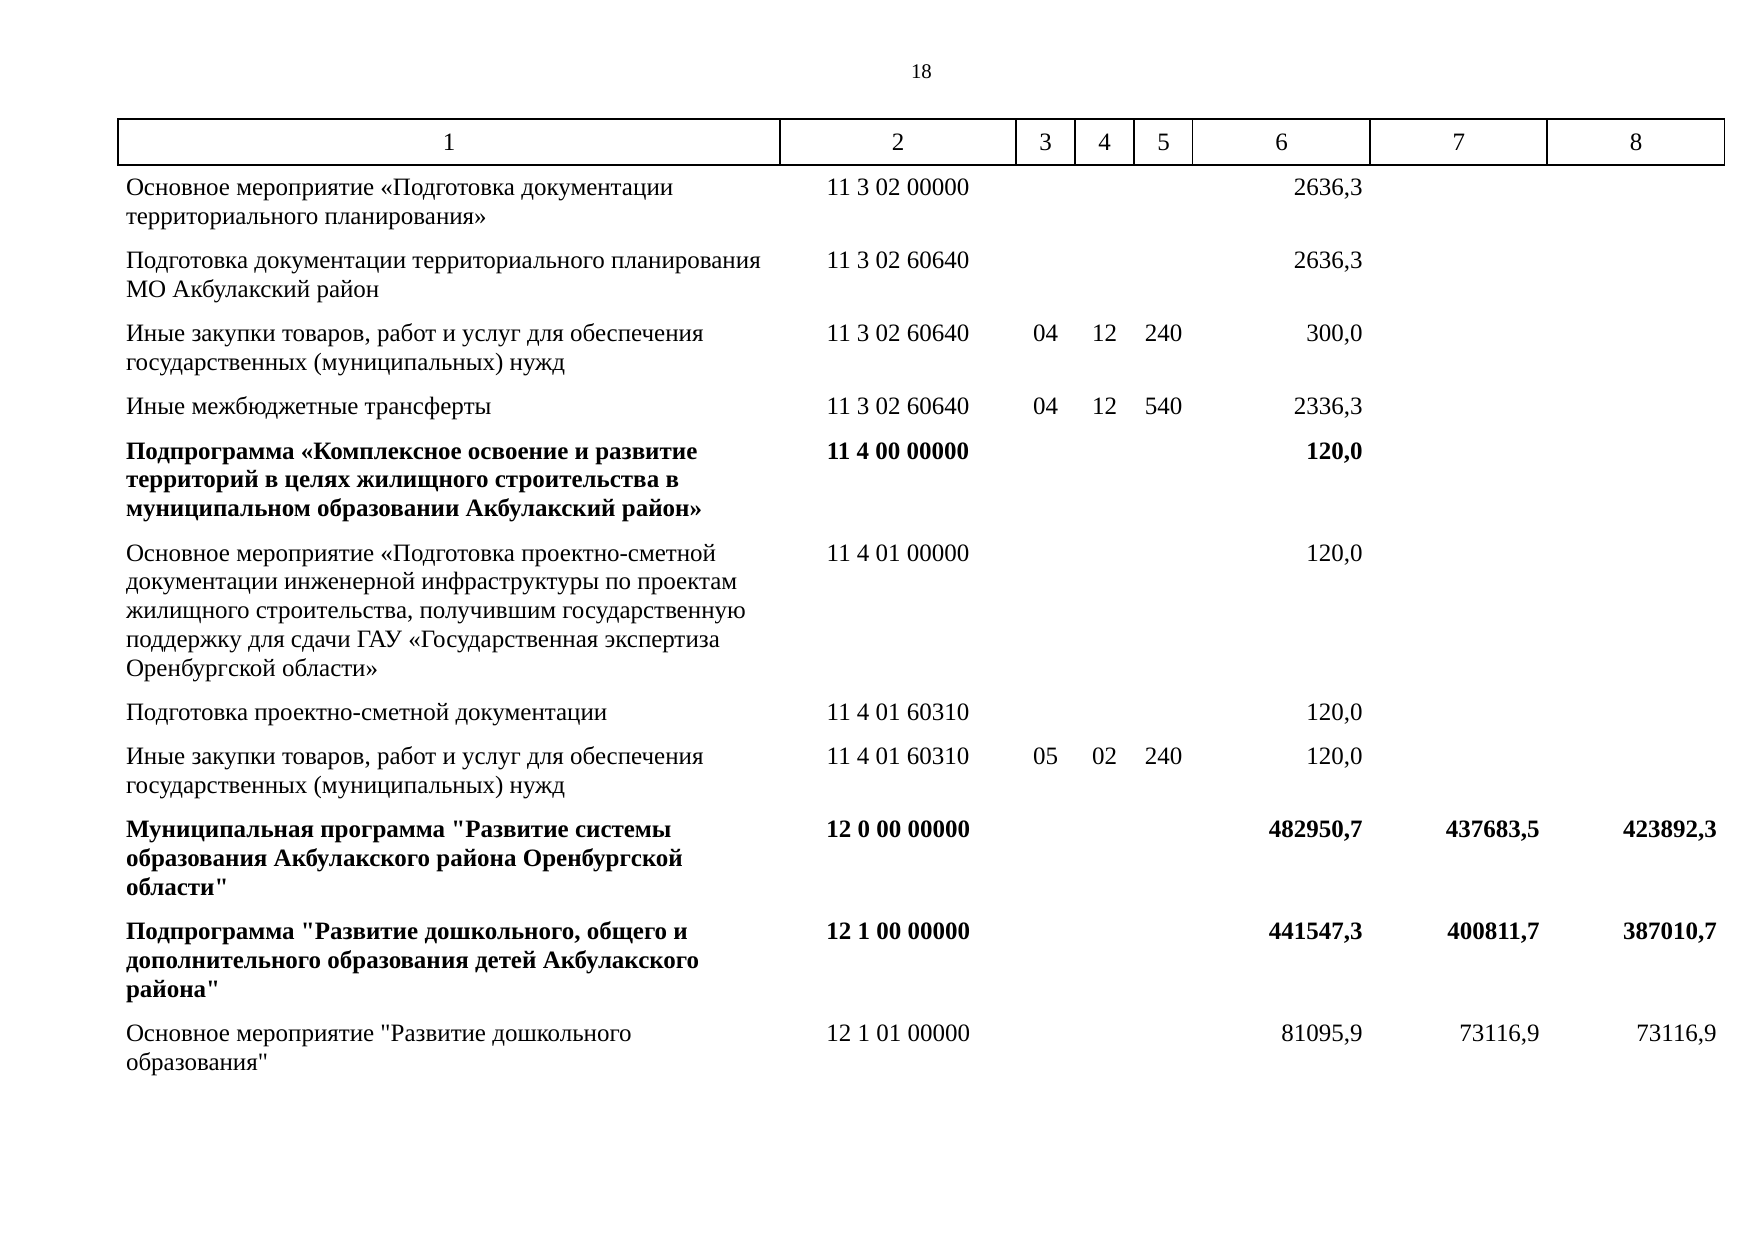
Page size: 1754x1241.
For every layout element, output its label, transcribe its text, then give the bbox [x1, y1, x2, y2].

table_cell [1075, 807, 1134, 908]
table_cell 437683,5 [1370, 807, 1547, 908]
table_cell [1370, 428, 1547, 530]
table_cell [1134, 530, 1193, 689]
table_cell 11 4 01 60310 [780, 734, 1016, 807]
table_cell [1016, 530, 1075, 689]
table_header [119, 120, 779, 164]
table_header 4 [1083, 128, 1126, 156]
table_header 8 [1555, 128, 1716, 156]
table_cell [1370, 734, 1547, 807]
table_cell 11 3 02 60640 [780, 237, 1016, 310]
table_cell Подпрограмма "Развитие дошкольного, общего и дополнительного образования детей Акбулакского района" [118, 909, 780, 1010]
table_cell 11 3 02 60640 [780, 384, 1016, 428]
table_cell [1134, 166, 1193, 237]
table_cell [1016, 428, 1075, 530]
table_cell [1134, 689, 1193, 733]
table_cell 387010,7 [1547, 909, 1724, 1010]
table_cell [1370, 530, 1547, 689]
table_header 5 [1142, 128, 1185, 156]
table_cell [1134, 909, 1193, 1010]
table_cell [1547, 530, 1724, 689]
table_cell [1016, 689, 1075, 733]
table_cell 11 4 01 60310 [780, 689, 1016, 733]
table_cell [1547, 689, 1724, 733]
table_cell [1075, 1010, 1134, 1083]
table_cell [1134, 428, 1193, 530]
table_cell Иные закупки товаров, работ и услуг для обеспечения государственных (муниципальных) нужд [118, 310, 780, 383]
table_cell 04 [1016, 310, 1075, 383]
table_cell [1075, 909, 1134, 1010]
table_cell [1547, 166, 1724, 237]
table_cell 482950,7 [1193, 807, 1370, 908]
table_cell [1370, 689, 1547, 733]
table_cell 12 [1075, 384, 1134, 428]
table_cell 423892,3 [1547, 807, 1724, 908]
table_cell [1547, 384, 1724, 428]
table_cell [1134, 237, 1193, 310]
table_cell 05 [1016, 734, 1075, 807]
table_cell [1075, 689, 1134, 733]
table_cell [1547, 310, 1724, 383]
table_cell [1134, 1010, 1193, 1083]
table_cell Подпрограмма «Комплексное освоение и развитие территорий в целях жилищного строительства в муниципальном образовании Акбулакский район» [118, 428, 780, 530]
table_cell 12 1 00 00000 [780, 909, 1016, 1010]
table_cell [1547, 428, 1724, 530]
table_cell 12 [1075, 310, 1134, 383]
table_cell 11 4 00 00000 [780, 428, 1016, 530]
table_header [1548, 120, 1724, 164]
table_cell Иные закупки товаров, работ и услуг для обеспечения государственных (муниципальных) нужд [118, 734, 780, 807]
table_header 6 [1201, 128, 1362, 156]
table_cell 240 [1134, 734, 1193, 807]
table_cell 81095,9 [1193, 1010, 1370, 1083]
table_cell 120,0 [1193, 428, 1370, 530]
table_cell Подготовка проектно-сметной документации [118, 689, 780, 733]
table_cell Основное мероприятие «Подготовка проектно-сметной документации инженерной инфраструктуры по проектам жилищного строительства, получившим государственную поддержку для сдачи ГАУ «Государственная экспертиза Оренбургской области» [118, 530, 780, 689]
table_cell [1547, 237, 1724, 310]
table_header [1017, 120, 1074, 164]
table_header [1076, 120, 1133, 164]
table_cell [1075, 530, 1134, 689]
table_header 3 [1024, 128, 1067, 156]
table_cell 2336,3 [1193, 384, 1370, 428]
table_cell [1547, 734, 1724, 807]
table_cell 73116,9 [1370, 1010, 1547, 1083]
table_cell [1370, 237, 1547, 310]
table_header [781, 120, 1015, 164]
table_cell Основное мероприятие "Развитие дошкольного образования" [118, 1010, 780, 1083]
table_cell Муниципальная программа "Развитие системы образования Акбулакского района Оренбургской области" [118, 807, 780, 908]
table_cell 04 [1016, 384, 1075, 428]
table_header 2 [788, 128, 1008, 156]
table_cell 240 [1134, 310, 1193, 383]
table_cell 2636,3 [1193, 237, 1370, 310]
table_cell 120,0 [1193, 530, 1370, 689]
table_cell [1016, 166, 1075, 237]
table_cell [1016, 807, 1075, 908]
table_cell 02 [1075, 734, 1134, 807]
table_cell [1075, 166, 1134, 237]
table_cell [1075, 428, 1134, 530]
table_cell 11 4 01 00000 [780, 530, 1016, 689]
table_cell 11 3 02 00000 [780, 166, 1016, 237]
table_cell [1075, 237, 1134, 310]
table_cell 540 [1134, 384, 1193, 428]
table_header [1371, 120, 1546, 164]
table_cell [1016, 909, 1075, 1010]
table_cell [1370, 166, 1547, 237]
table_header [1135, 120, 1192, 164]
table_cell 120,0 [1193, 734, 1370, 807]
table_cell Основное мероприятие «Подготовка документации территориального планирования» [118, 166, 780, 237]
table_cell 441547,3 [1193, 909, 1370, 1010]
table_cell 73116,9 [1547, 1010, 1724, 1083]
table_cell 400811,7 [1370, 909, 1547, 1010]
table_cell 300,0 [1193, 310, 1370, 383]
table_cell Иные межбюджетные трансферты [118, 384, 780, 428]
table_cell 2636,3 [1193, 166, 1370, 237]
table_header 1 [126, 128, 772, 156]
table_cell 120,0 [1193, 689, 1370, 733]
table_cell 12 1 01 00000 [780, 1010, 1016, 1083]
table_cell 12 0 00 00000 [780, 807, 1016, 908]
table_cell Подготовка документации территориального планирования МО Акбулакский район [118, 237, 780, 310]
table_cell [1370, 310, 1547, 383]
table_cell [1016, 237, 1075, 310]
table_cell [1016, 1010, 1075, 1083]
table_cell 11 3 02 60640 [780, 310, 1016, 383]
table_cell [1134, 807, 1193, 908]
table_header 7 [1378, 128, 1539, 156]
table_cell [1370, 384, 1547, 428]
table_header [1193, 120, 1369, 164]
